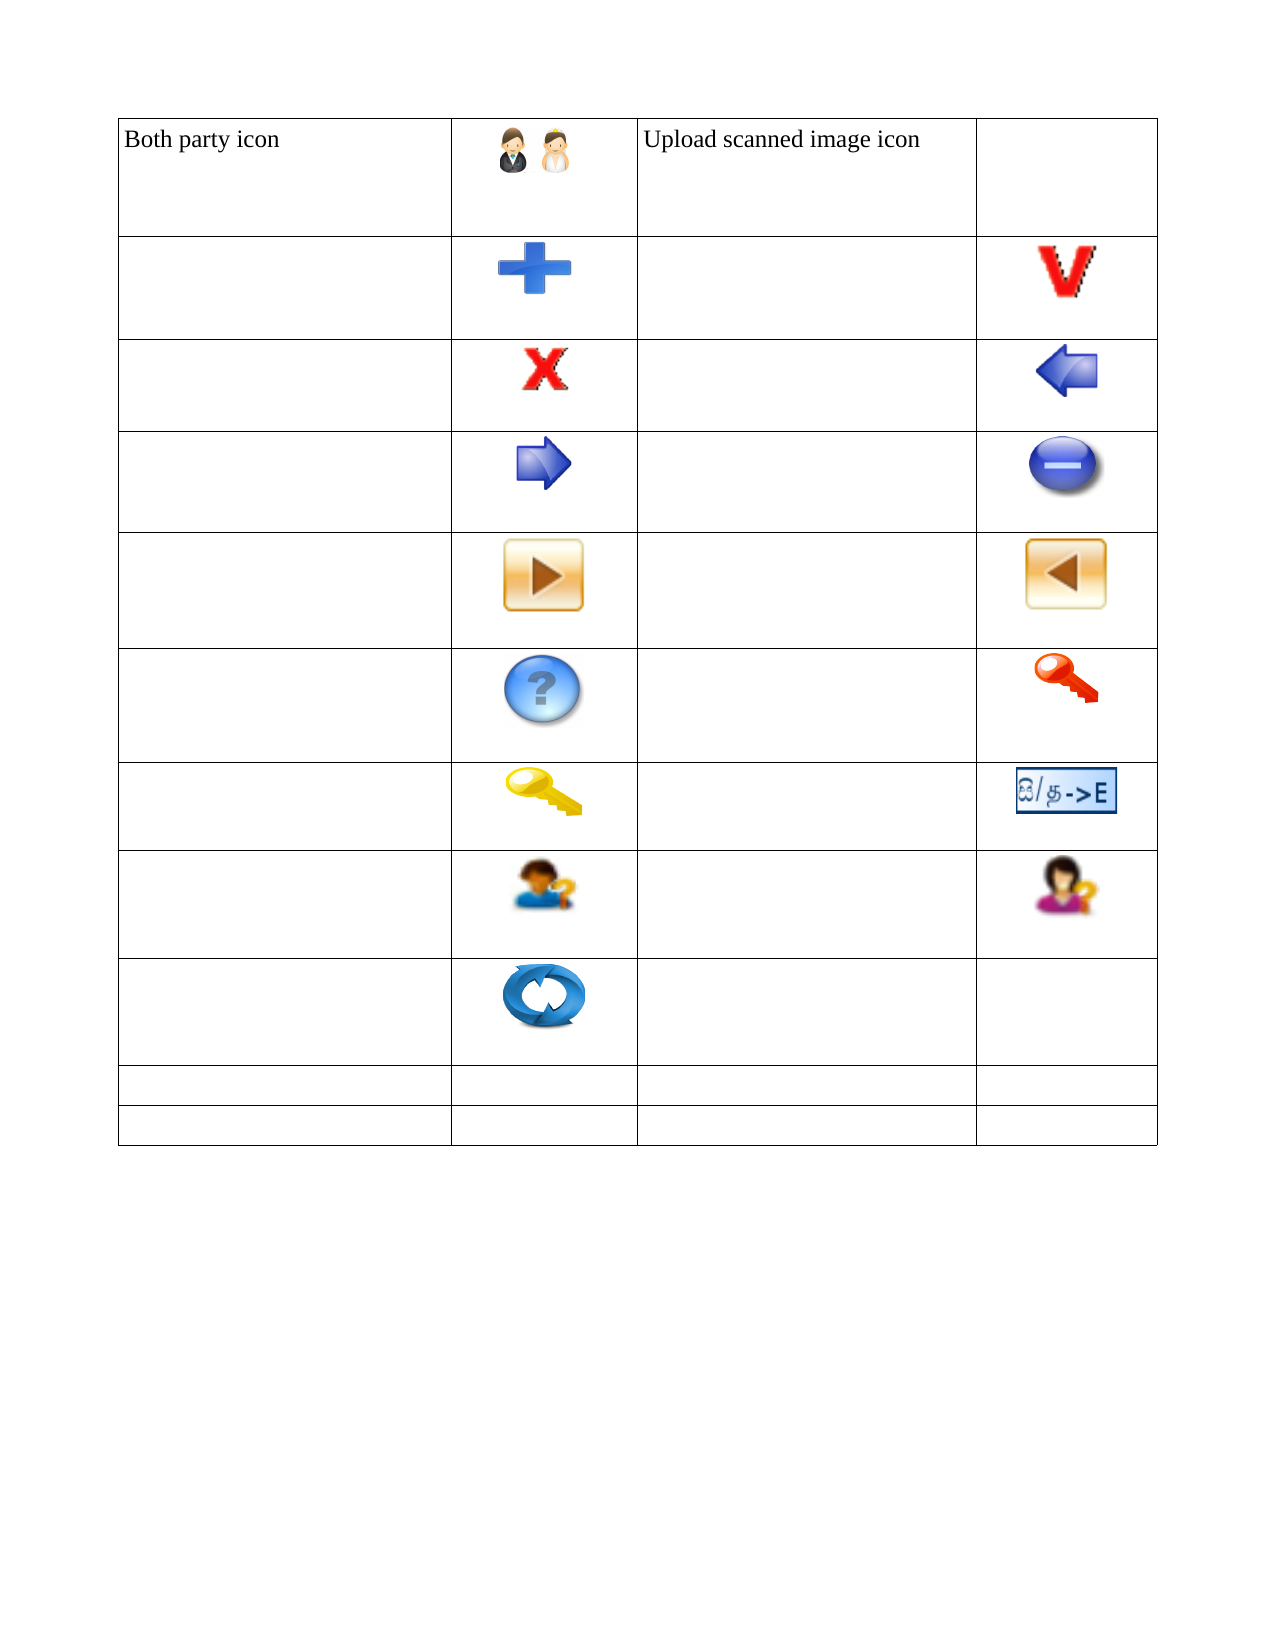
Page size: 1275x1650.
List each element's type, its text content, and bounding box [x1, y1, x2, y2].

table_cell [638, 1106, 976, 1145]
table_cell [977, 1106, 1157, 1145]
picture [1016, 767, 1118, 814]
table_cell [638, 851, 976, 958]
table_cell Upload scanned image icon [638, 119, 976, 236]
table_cell [452, 295, 637, 338]
table_cell [119, 1066, 451, 1105]
table_cell [119, 533, 451, 648]
table_cell [119, 763, 451, 850]
picture [503, 653, 585, 728]
table_cell [119, 237, 451, 338]
table_cell [977, 533, 1157, 648]
table_cell [977, 340, 1157, 431]
table_cell [452, 851, 637, 917]
picture [502, 538, 586, 614]
table_cell [452, 432, 637, 532]
table_cell [119, 959, 451, 1064]
table_cell [452, 533, 637, 648]
picture [1034, 653, 1099, 703]
table_cell [977, 432, 1157, 532]
table_cell [452, 395, 637, 431]
picture [1033, 241, 1100, 304]
table_cell [452, 1106, 637, 1145]
picture [516, 436, 572, 490]
table_cell [452, 237, 637, 294]
picture [1028, 436, 1105, 498]
table_cell Both party icon [119, 119, 451, 236]
table_cell [119, 1106, 451, 1145]
table_cell [638, 1066, 976, 1105]
table_cell [119, 851, 451, 958]
picture [1030, 855, 1103, 924]
table_cell [638, 237, 976, 338]
picture [1024, 538, 1109, 612]
table_cell [638, 533, 976, 648]
table_cell [638, 763, 976, 850]
table_cell [638, 649, 976, 762]
table_cell [452, 1066, 637, 1105]
table_cell [119, 649, 451, 762]
table_cell [452, 340, 637, 394]
picture [506, 767, 583, 816]
table_cell [977, 959, 1157, 1064]
table_cell [452, 959, 637, 1064]
table_cell [119, 340, 451, 431]
table_cell [638, 432, 976, 532]
picture [507, 855, 582, 918]
table_cell [452, 728, 637, 762]
table_cell [452, 119, 637, 236]
table_cell [977, 851, 1157, 958]
table_cell [977, 119, 1157, 236]
table_cell [119, 432, 451, 532]
table_cell [638, 959, 976, 1064]
picture [502, 964, 586, 1030]
table_cell [977, 703, 1157, 762]
picture [518, 344, 570, 395]
table_cell [452, 763, 637, 850]
table_cell [638, 340, 976, 431]
picture [497, 241, 573, 295]
picture [500, 127, 569, 173]
table_cell [977, 1066, 1157, 1105]
table_cell [977, 237, 1157, 338]
table_cell [977, 763, 1157, 850]
table_cell [452, 918, 637, 958]
table_cell [452, 649, 637, 727]
picture [1035, 344, 1098, 397]
table_cell [977, 649, 1157, 702]
